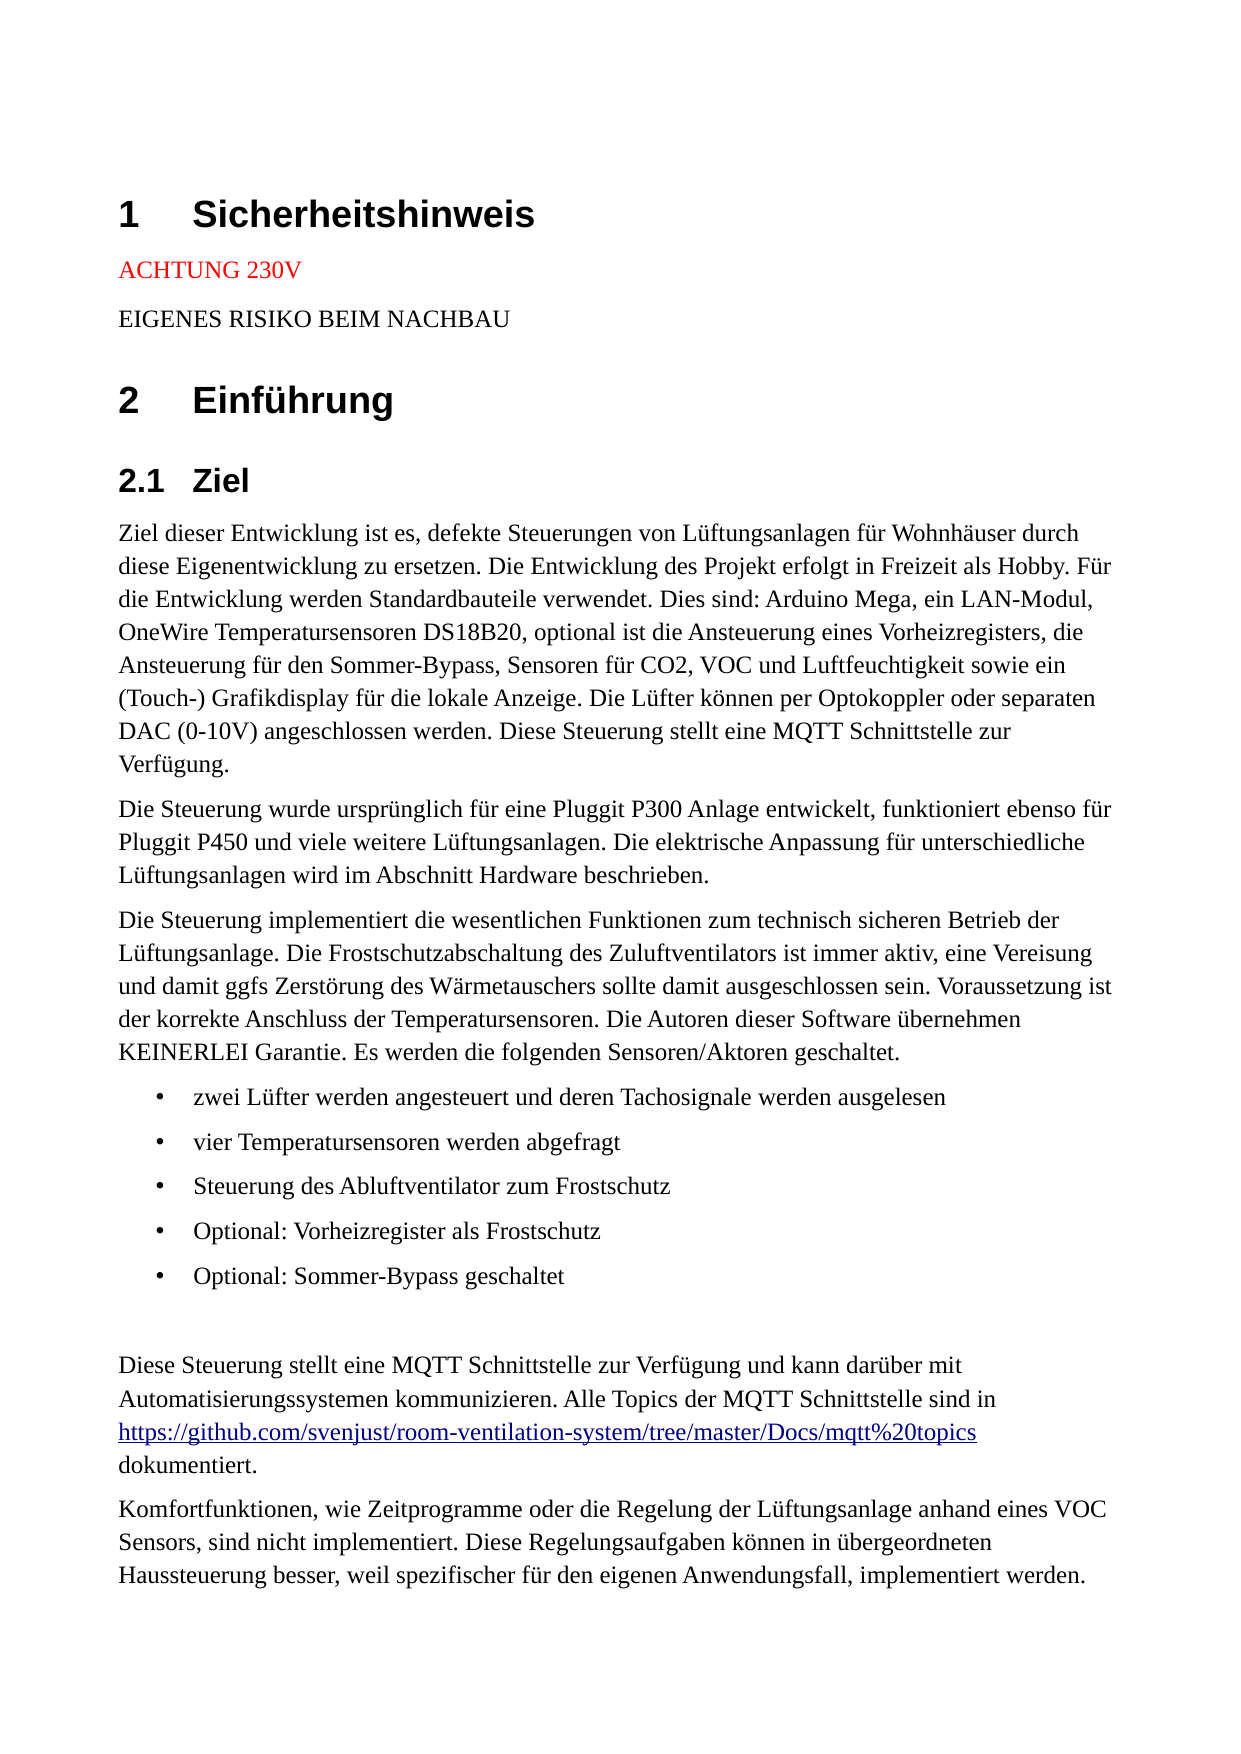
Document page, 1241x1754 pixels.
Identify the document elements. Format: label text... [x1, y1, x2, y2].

subtitle Sicherheitshinweis [118, 192, 1122, 236]
subtitle Ziel [118, 461, 1122, 500]
text Komfortfunktionen, wie Zeitprogramme oder die Regelung der Lüftungsanlage anhand eines VOC Sensors, sind nicht implementiert. Diese Regelungsaufgaben können in übergeordneten Haussteuerung besser, weil spezifischer für den eigenen Anwendungsfall, implementiert werden. [118, 1494, 1122, 1589]
text Ziel dieser Entwicklung ist es, defekte Steuerungen von Lüftungsanlagen für Wohnhäuser durch diese Eigenentwicklung zu ersetzen. Die Entwicklung des Projekt erfolgt in Freizeit als Hobby. Für die Entwicklung werden Standardbauteile verwendet. Dies sind: Arduino Mega, ein LAN-Modul, OneWire Temperatursensoren DS18B20, optional ist die Ansteuerung eines Vorheizregisters, die Ansteuerung für den Sommer-Bypass, Sensoren für CO2, VOC und Luftfeuchtigkeit sowie ein (Touch-) Grafikdisplay für die lokale Anzeige. Die Lüfter können per Optokoppler oder separaten DAC (0-10V) angeschlossen werden. Diese Steuerung stellt eine MQTT Schnittstelle zur Verfügung. [118, 518, 1122, 778]
text Diese Steuerung stellt eine MQTT Schnittstelle zur Verfügung und kann darüber mit Automatisierungssystemen kommunizieren. Alle Topics der MQTT Schnittstelle sind in https://github.com/svenjust/room-ventilation-system/tree/master/Docs/mqtt%20topics dokumentiert. [118, 1351, 1122, 1478]
list zwei Lüfter werden angesteuert und deren Tachosignale werden ausgelesen [156, 1082, 1122, 1111]
text Die Steuerung wurde ursprünglich für eine Pluggit P300 Anlage entwickelt, funktioniert ebenso für Pluggit P450 und viele weitere Lüftungsanlagen. Die elektrische Anpassung für unterschiedliche Lüftungsanlagen wird im Abschnitt Hardware beschrieben. [118, 794, 1122, 889]
text EIGENES RISIKO BEIM NACHBAU [118, 304, 1122, 333]
text Die Steuerung implementiert die wesentlichen Funktionen zum technisch sicheren Betrieb der Lüftungsanlage. Die Frostschutzabschaltung des Zuluftventilators ist immer aktiv, eine Vereisung und damit ggfs Zerstörung des Wärmetauschers sollte damit ausgeschlossen sein. Voraussetzung ist der korrekte Anschluss der Temperatursensoren. Die Autoren dieser Software übernehmen KEINERLEI Garantie. Es werden die folgenden Sensoren/Aktoren geschaltet. [118, 905, 1122, 1066]
text ACHTUNG 230V [118, 255, 1122, 283]
subtitle Einführung [118, 378, 1122, 422]
list vier Temperatursensoren werden abgefragt [156, 1127, 1122, 1155]
list Optional: Vorheizregister als Frostschutz [156, 1216, 1122, 1245]
list Optional: Sommer-Bypass geschaltet [156, 1261, 1122, 1290]
list Steuerung des Abluftventilator zum Frostschutz [156, 1171, 1122, 1200]
